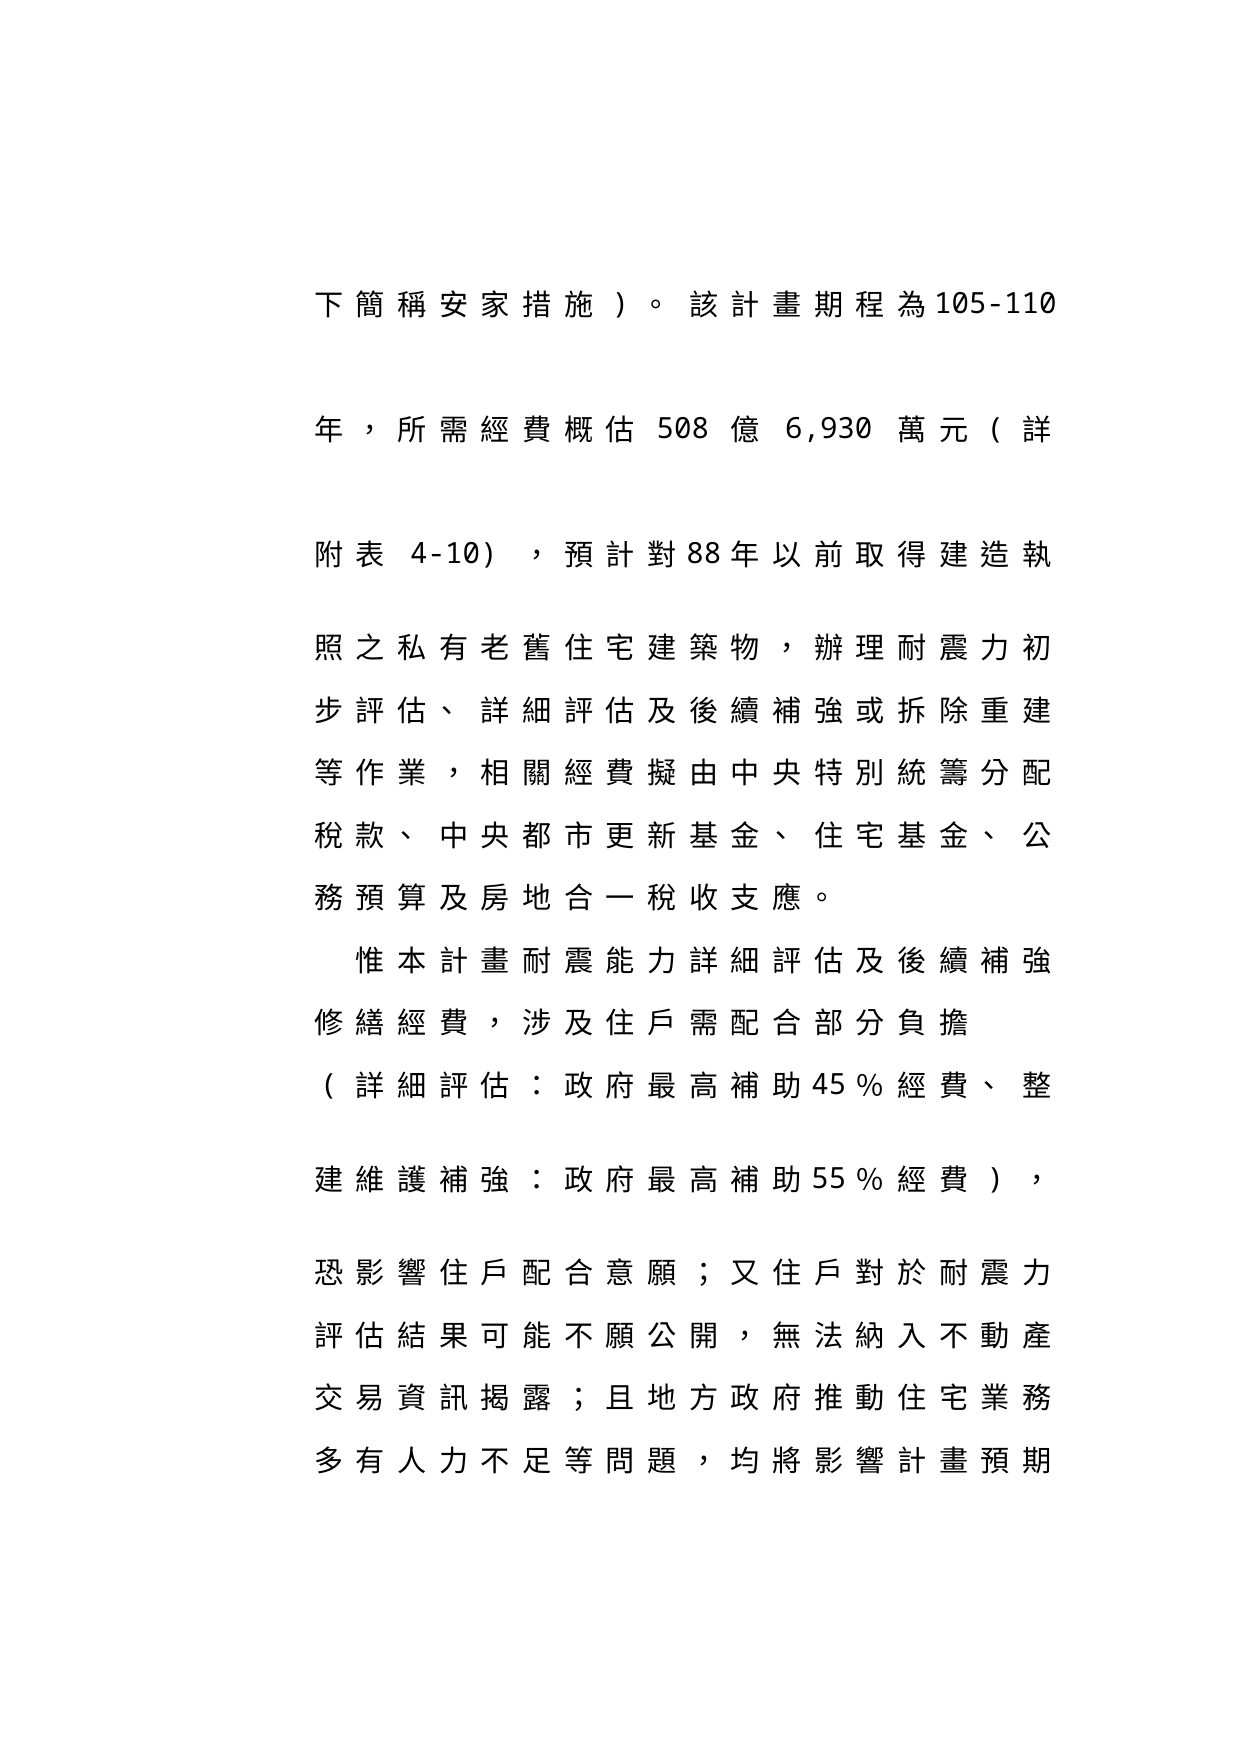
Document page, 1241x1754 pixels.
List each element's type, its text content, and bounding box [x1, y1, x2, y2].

text 下簡稱安家措施)。該計畫期程為105-110年，所需經費概估508億6,930萬元(詳附表4-10)，預計對88年以前取得建造執照之私有老舊住宅建築物，辦理耐震力初步評估、詳細評估及後續補強或拆除重建等作業，相關經費擬由中央特別統籌分配稅款、中央都市更新基金、住宅基金、公務預算及房地合一稅收支應。 [271, 229, 1058, 917]
text 惟本計畫耐震能力詳細評估及後續補強修繕經費，涉及住戶需配合部分負擔 (詳細評估：政府最高補助45％經費、整建維護補強：政府最高補助55％經費)，恐影響住戶配合意願；又住戶對於耐震力評估結果可能不願公開，無法納入不動產交易資訊揭露；且地方政府推動住宅業務多有人力不足等問題，均將影響計畫預期 [271, 917, 1058, 1479]
